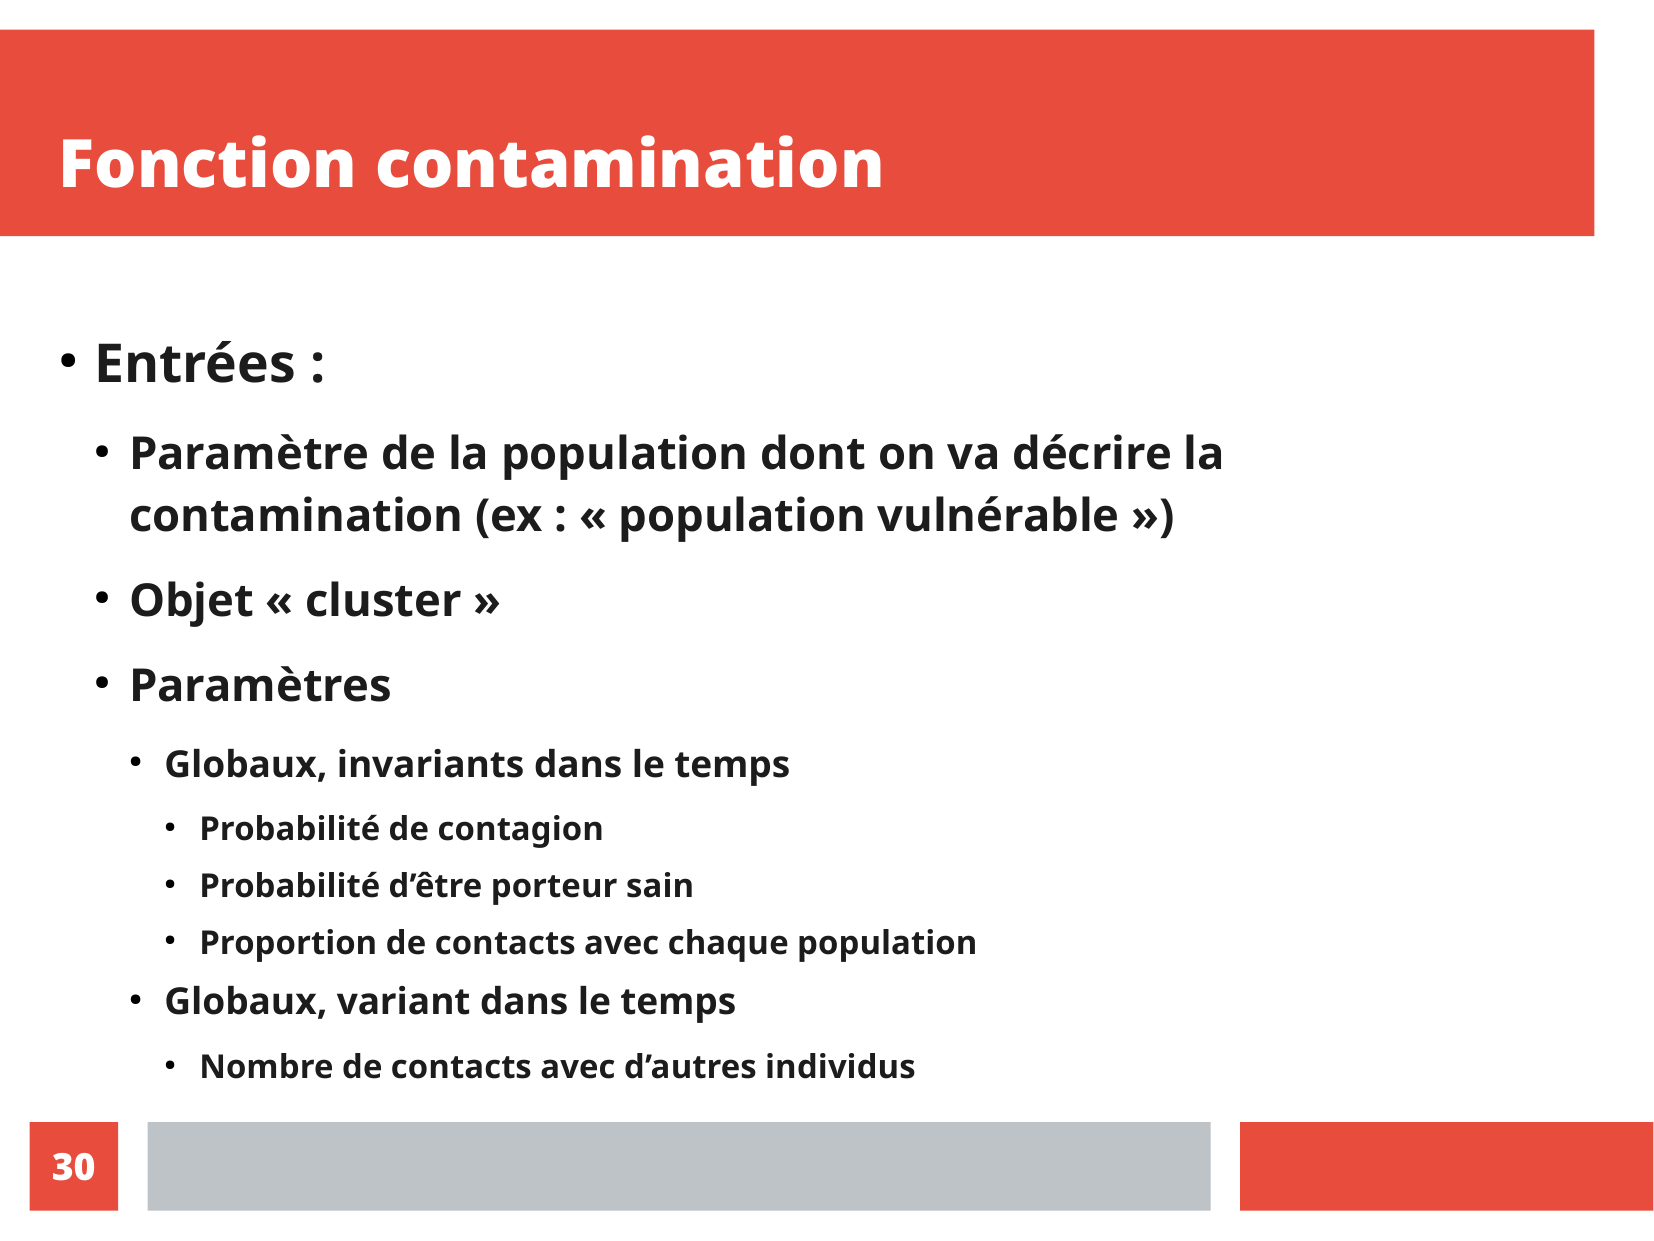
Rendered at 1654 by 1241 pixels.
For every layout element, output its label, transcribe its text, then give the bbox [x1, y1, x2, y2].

title Fonction contamination [59, 59, 1595, 207]
list Entrées : Paramètre de la population dont on va décrire la contamination (ex : « population vulnérable ») Objet « cluster » Paramètres Globaux, invariants dans le temps Probabilité de contagion Probabilité d’être porteur sain Proportion de contacts avec chaque population Globaux, variant dans le temps Nombre de contacts avec d’autres individus [59, 324, 1565, 1093]
